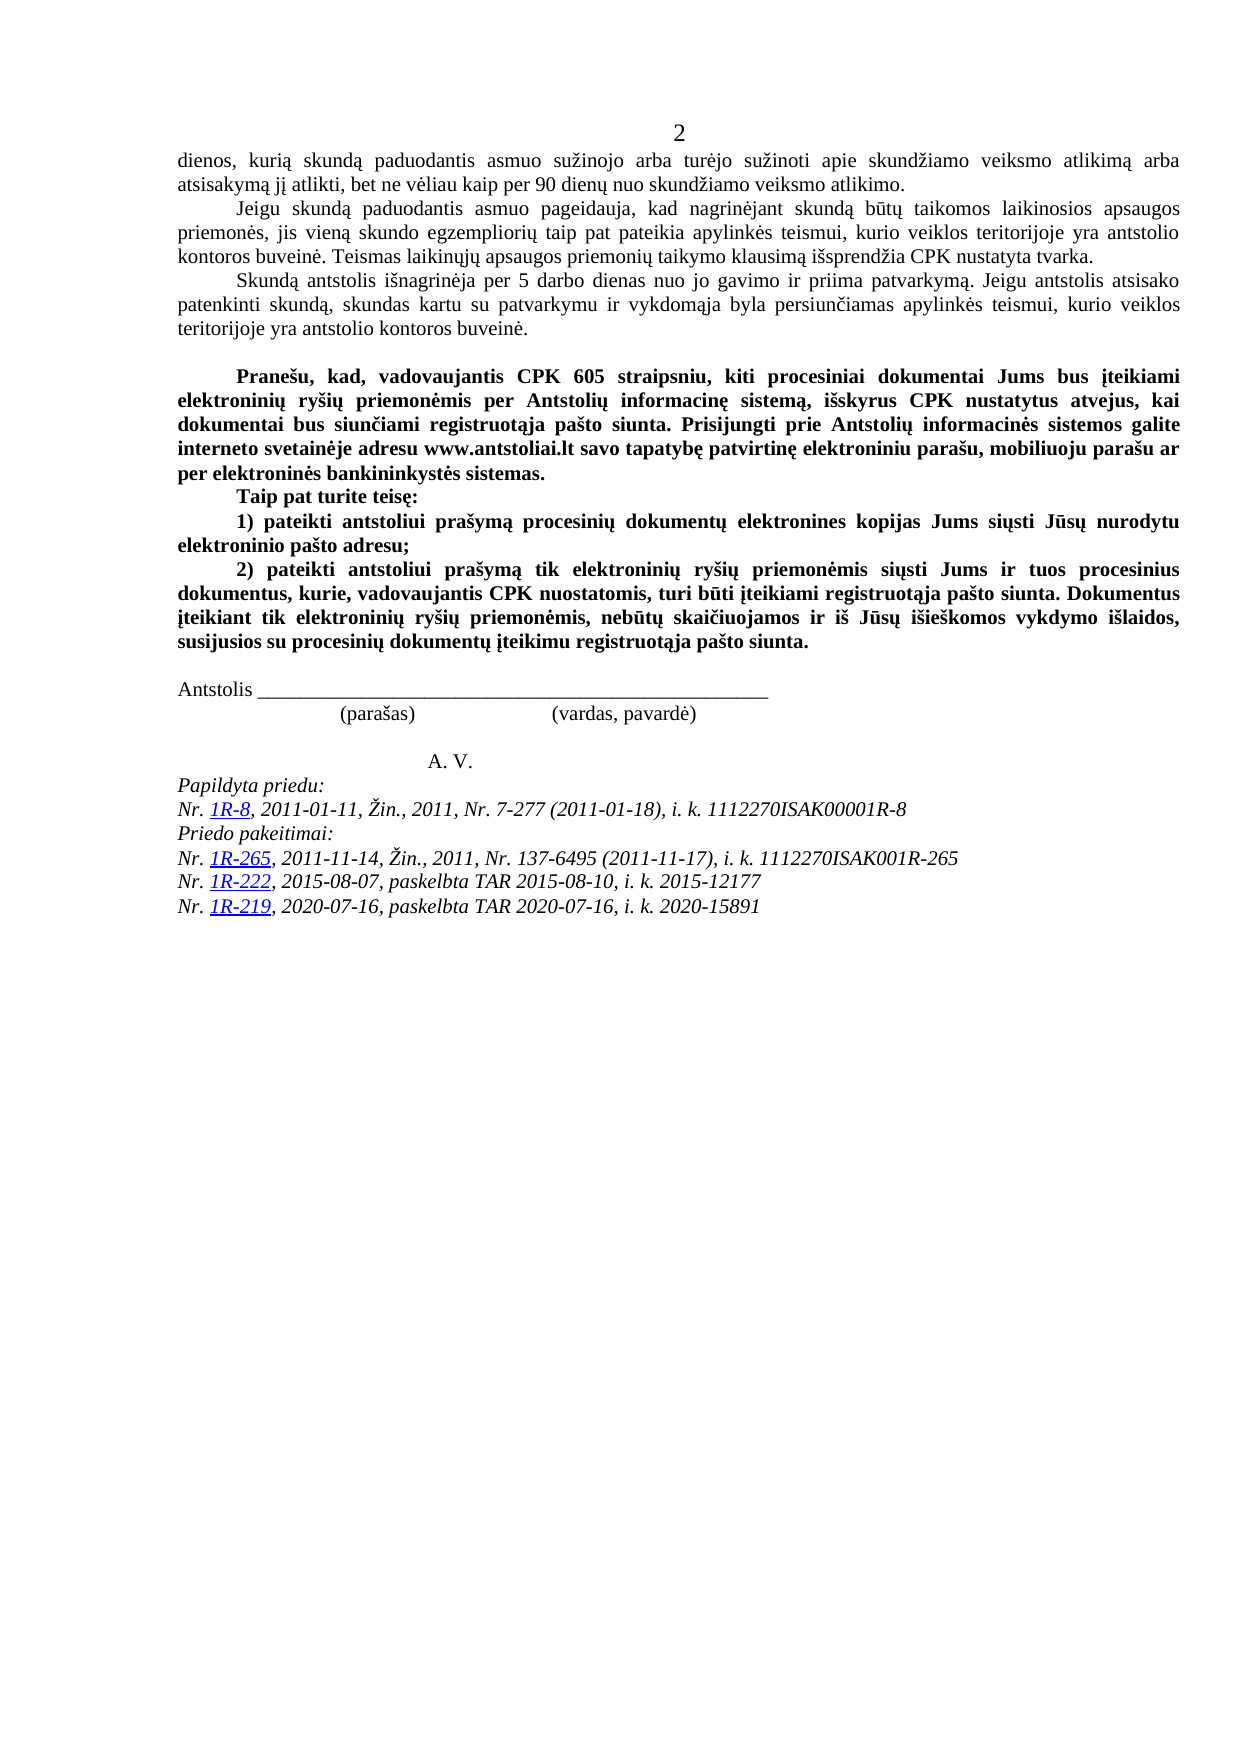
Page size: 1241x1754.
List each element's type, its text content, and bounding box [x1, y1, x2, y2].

text Pranešu, kad, vadovaujantis CPK 605 straipsniu, kiti procesiniai dokumentai Jums bus įteikiami elektroninių ryšių priemonėmis per Antstolių informacinę sistemą, išskyrus CPK nustatytus atvejus, kai dokumentai bus siunčiami registruotąja pašto siunta. Prisijungti prie Antstolių informacinės sistemos galite interneto svetainėje adresu www.antstoliai.lt savo tapatybę patvirtinę elektroniniu parašu, mobiliuoju parašu ar per elektroninės bankininkystės sistemas. [177, 364, 1181, 484]
text Nr. 1R-222, 2015-08-07, paskelbta TAR 2015-08-10, i. k. 2015-12177 [177, 869, 1181, 893]
text dienos, kurią skundą paduodantis asmuo sužinojo arba turėjo sužinoti apie skundžiamo veiksmo atlikimą arba atsisakymą jį atlikti, bet ne vėliau kaip per 90 dienų nuo skundžiamo veiksmo atlikimo. [177, 148, 1181, 196]
text Antstolis _________________________________________________ [177, 677, 1181, 701]
text Priedo pakeitimai: [177, 821, 1181, 845]
text Nr. 1R-265, 2011-11-14, Žin., 2011, Nr. 137-6495 (2011-11-17), i. k. 1112270ISAK001R-265 [177, 845, 1181, 869]
text A. V. [427, 749, 1181, 773]
text 1) pateikti antstoliui prašymą procesinių dokumentų elektronines kopijas Jums siųsti Jūsų nurodytu elektroninio pašto adresu; [177, 508, 1181, 557]
text Papildyta priedu: [177, 773, 1181, 797]
text 2) pateikti antstoliui prašymą tik elektroninių ryšių priemonėmis siųsti Jums ir tuos procesinius dokumentus, kurie, vadovaujantis CPK nuostatomis, turi būti įteikiami registruotąja pašto siunta. Dokumentus įteikiant tik elektroninių ryšių priemonėmis, nebūtų skaičiuojamos ir iš Jūsų išieškomos vykdymo išlaidos, susijusios su procesinių dokumentų įteikimu registruotąja pašto siunta. [177, 557, 1181, 653]
text (parašas) (vardas, pavardė) [340, 701, 1181, 725]
text Taip pat turite teisę: [177, 484, 1181, 508]
text Skundą antstolis išnagrinėja per 5 darbo dienas nuo jo gavimo ir priima patvarkymą. Jeigu antstolis atsisako patenkinti skundą, skundas kartu su patvarkymu ir vykdomąja byla persiunčiamas apylinkės teismui, kurio veiklos teritorijoje yra antstolio kontoros buveinė. [177, 268, 1181, 340]
text Nr. 1R-8, 2011-01-11, Žin., 2011, Nr. 7-277 (2011-01-18), i. k. 1112270ISAK00001R-8 [177, 797, 1181, 821]
text Nr. 1R-219, 2020-07-16, paskelbta TAR 2020-07-16, i. k. 2020-15891 [177, 893, 1181, 918]
text Jeigu skundą paduodantis asmuo pageidauja, kad nagrinėjant skundą būtų taikomos laikinosios apsaugos priemonės, jis vieną skundo egzempliorių taip pat pateikia apylinkės teismui, kurio veiklos teritorijoje yra antstolio kontoros buveinė. Teismas laikinųjų apsaugos priemonių taikymo klausimą išsprendžia CPK nustatyta tvarka. [177, 196, 1181, 268]
